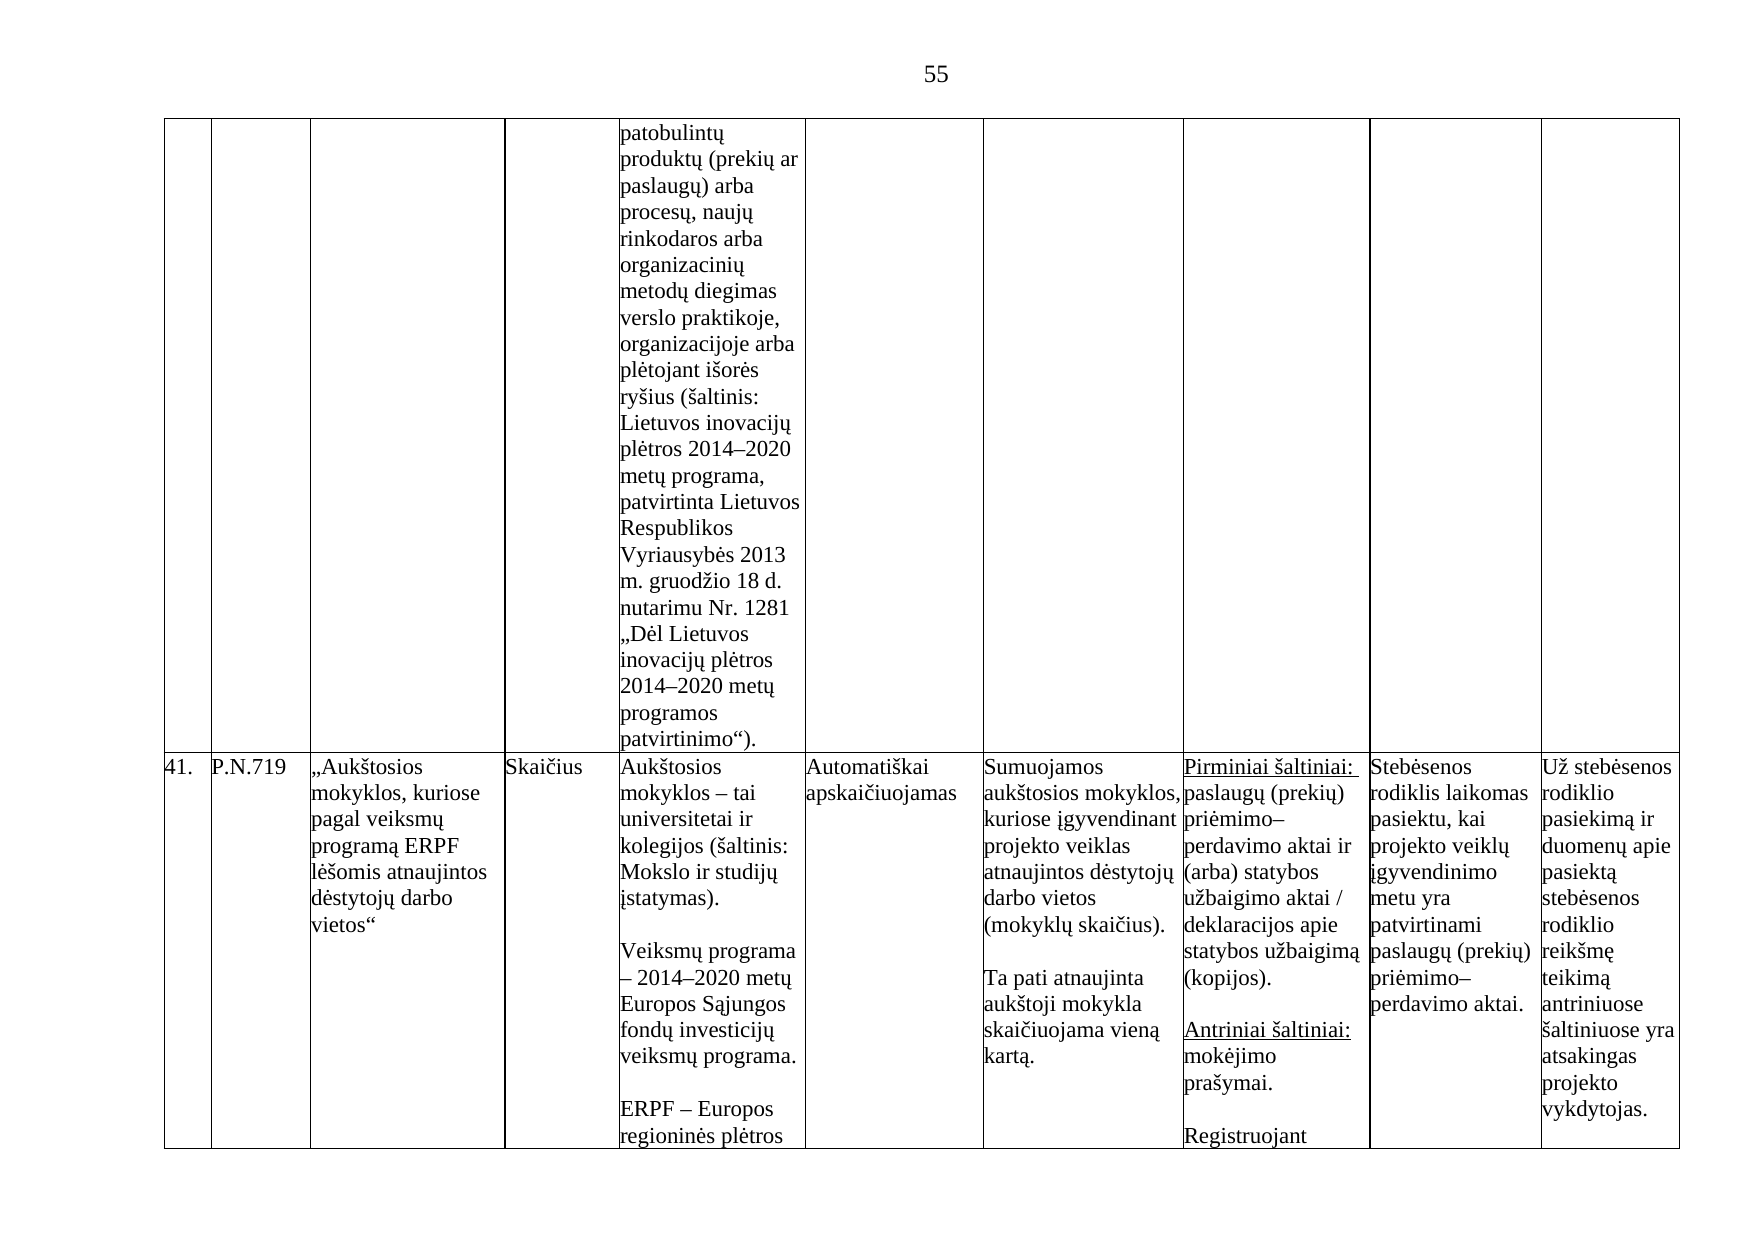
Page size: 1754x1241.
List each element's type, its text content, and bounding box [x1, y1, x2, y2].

table_cell Už stebėsenos rodiklio pasiekimą ir duomenų apie pasiektą stebėsenos rodiklio reikšmę teikimą antriniuose šaltiniuose yra atsakingas projekto vykdytojas. [1542, 753, 1679, 1148]
table_cell [311, 119, 504, 752]
table_cell Pirminiai šaltiniai: paslaugų (prekių) priėmimo–perdavimo aktai ir (arba) statybos užbaigimo aktai / deklaracijos apie statybos užbaigimą (kopijos). Antriniai šaltiniai: mokėjimo prašymai. Registruojant [1184, 753, 1369, 1148]
table_cell [506, 119, 619, 752]
table_cell Automatiškai apskaičiuojamas [806, 753, 983, 1148]
table_cell „Aukštosios mokyklos, kuriose pagal veiksmų programą ERPF lėšomis atnaujintos dėstytojų darbo vietos“ [311, 753, 504, 1148]
table_cell Sumuojamos aukštosios mokyklos, kuriose įgyvendinant projekto veiklas atnaujintos dėstytojų darbo vietos (mokyklų skaičius). Ta pati atnaujinta aukštoji mokykla skaičiuojama vieną kartą. [984, 753, 1183, 1148]
table_cell [806, 119, 983, 752]
table_cell [984, 119, 1183, 752]
table_cell [1184, 119, 1369, 752]
table_cell [1371, 119, 1541, 752]
table_cell [212, 119, 310, 752]
table_cell [165, 119, 211, 752]
table_cell Skaičius [506, 753, 619, 1148]
table_cell Stebėsenos rodiklis laikomas pasiektu, kai projekto veiklų įgyvendinimo metu yra patvirtinami paslaugų (prekių) priėmimo–perdavimo aktai. [1371, 753, 1541, 1148]
table_cell patobulintų produktų (prekių ar paslaugų) arba procesų, naujų rinkodaros arba organizacinių metodų diegimas verslo praktikoje, organizacijoje arba plėtojant išorės ryšius (šaltinis: Lietuvos inovacijų plėtros 2014–2020 metų programa, patvirtinta Lietuvos Respublikos Vyriausybės 2013 m. gruodžio 18 d. nutarimu Nr. 1281 „Dėl Lietuvos inovacijų plėtros 2014–2020 metų programos patvirtinimo“). [620, 119, 805, 752]
table_cell Aukštosios mokyklos – tai universitetai ir kolegijos (šaltinis: Mokslo ir studijų įstatymas). Veiksmų programa – 2014–2020 metų Europos Sąjungos fondų investicijų veiksmų programa. ERPF – Europos regioninės plėtros [620, 753, 805, 1148]
table_cell P.N.719 [212, 753, 310, 1148]
table_cell [1542, 119, 1679, 752]
table_cell 41. [165, 753, 211, 1148]
